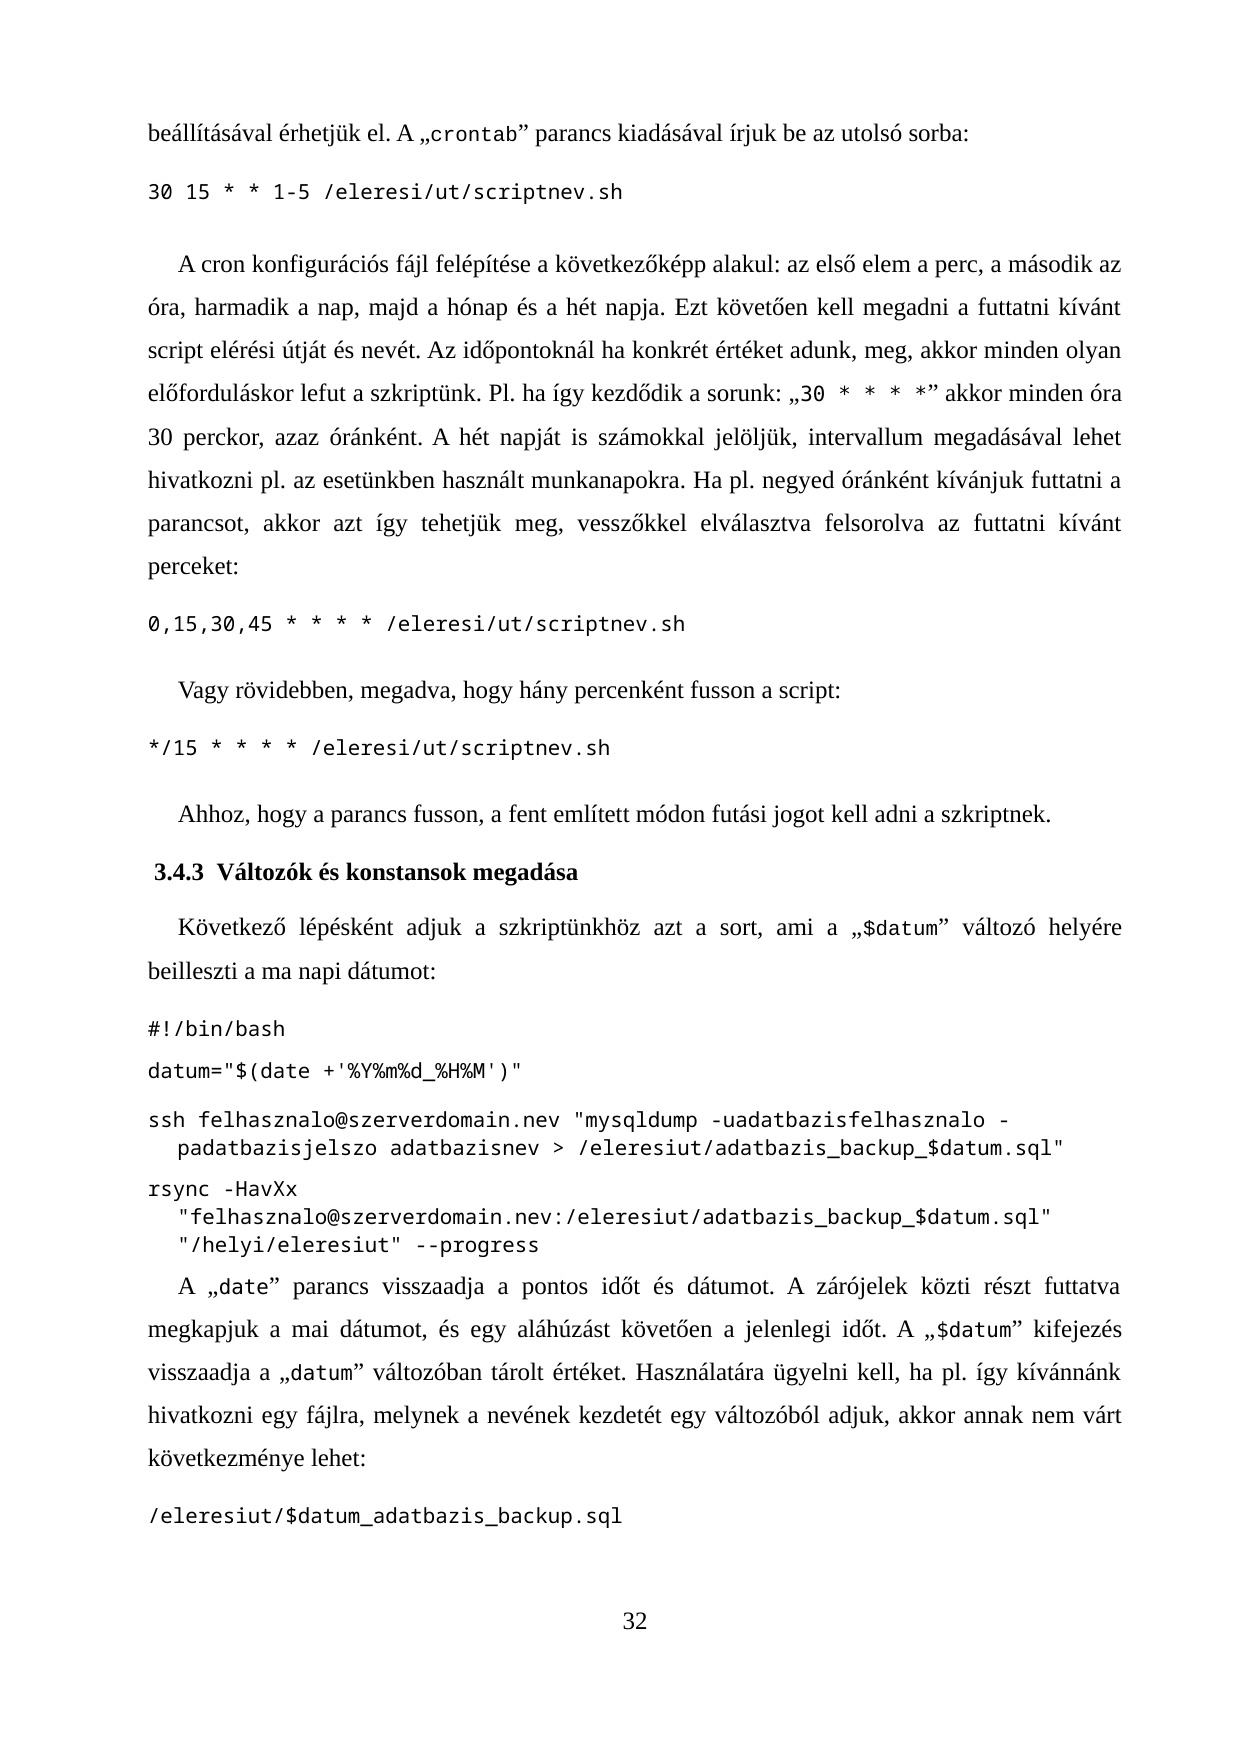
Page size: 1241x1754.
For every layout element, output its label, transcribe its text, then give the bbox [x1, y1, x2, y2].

text Következő lépésként adjuk a szkriptünkhöz azt a sort, ami a „$datum” változó helyére beilleszti a ma napi dátumot: [148, 912, 1122, 985]
text rsync -HavXx "felhasznalo@szerverdomain.nev:/eleresiut/adatbazis_backup_$datum.sql" "/helyi/eleresiut" --progress [148, 1174, 1122, 1259]
text beállításával érhetjük el. A „crontab” parancs kiadásával írjuk be az utolsó sorba: [148, 118, 1122, 148]
text 0,15,30,45 * * * * /eleresi/ut/scriptnev.sh [148, 609, 1122, 637]
subtitle Változók és konstansok megadása [148, 857, 1122, 885]
text #!/bin/bash [148, 1014, 1122, 1042]
text A „date” parancs visszaadja a pontos időt és dátumot. A zárójelek közti részt futtatva megkapjuk a mai dátumot, és egy aláhúzást követően a jelenlegi időt. A „$datum” kifejezés visszaadja a „datum” változóban tárolt értéket. Használatára ügyelni kell, ha pl. így kívánnánk hivatkozni egy fájlra, melynek a nevének kezdetét egy változóból adjuk, akkor annak nem várt következménye lehet: [148, 1271, 1122, 1472]
text 30 15 * * 1-5 /eleresi/ut/scriptnev.sh [148, 177, 1093, 206]
text datum="$(date +'%Y%m%d_%H%M')" [148, 1057, 1122, 1085]
text A cron konfigurációs fájl felépítése a következőképp alakul: az első elem a perc, a második az óra, harmadik a nap, majd a hónap és a hét napja. Ezt követően kell megadni a futtatni kívánt script elérési útját és nevét. Az időpontoknál ha konkrét értéket adunk, meg, akkor minden olyan előforduláskor lefut a szkriptünk. Pl. ha így kezdődik a sorunk: „30 * * * *” akkor minden óra 30 perckor, azaz óránként. A hét napját is számokkal jelöljük, intervallum megadásával lehet hivatkozni pl. az esetünkben használt munkanapokra. Ha pl. negyed óránként kívánjuk futtatni a parancsot, akkor azt így tehetjük meg, vesszőkkel elválasztva felsorolva az futtatni kívánt perceket: [148, 249, 1122, 580]
text */15 * * * * /eleresi/ut/scriptnev.sh [148, 733, 1122, 761]
text Ahhoz, hogy a parancs fusson, a fent említett módon futási jogot kell adni a szkriptnek. [148, 799, 1122, 828]
text Vagy rövidebben, megadva, hogy hány percenként fusson a script: [148, 675, 1122, 704]
text ssh felhasznalo@szerverdomain.nev "mysqldump -uadatbazisfelhasznalo -padatbazisjelszo adatbazisnev > /eleresiut/adatbazis_backup_$datum.sql" [148, 1105, 1122, 1162]
text /eleresiut/$datum_adatbazis_backup.sql [148, 1501, 1093, 1529]
